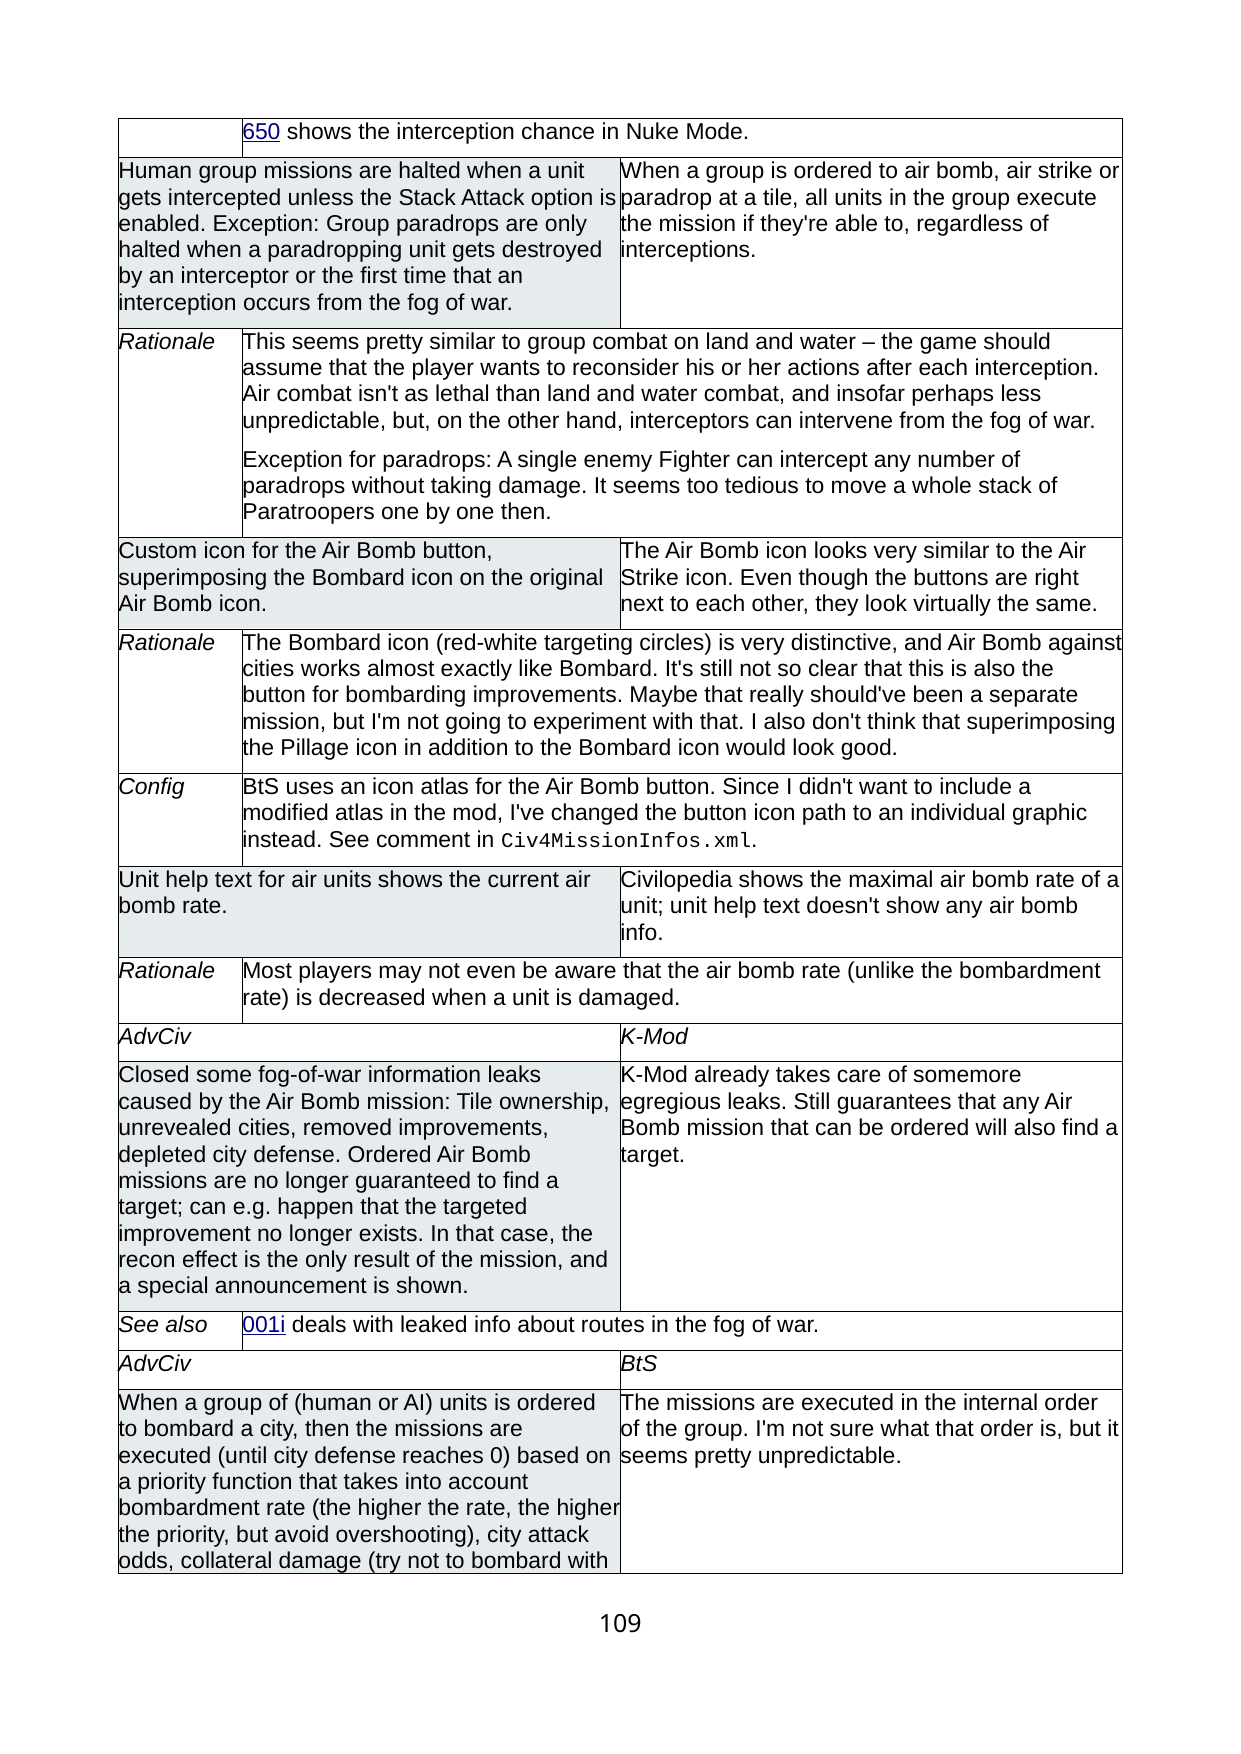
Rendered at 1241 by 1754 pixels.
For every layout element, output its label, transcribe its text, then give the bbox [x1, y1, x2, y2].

table_cell Unit help text for air units shows the current air bomb rate. [119, 867, 620, 957]
table_cell When a group of (human or AI) units is ordered to bombard a city, then the missions are executed (until city defense reaches 0) based on a priority function that takes into account bombardment rate (the higher the rate, the higher the priority, but avoid overshooting), city attack odds, collateral damage (try not to bombard with [119, 1390, 620, 1573]
table_cell K-Mod already takes care of somemore egregious leaks. Still guarantees that any Air Bomb mission that can be ordered will also find a target. [621, 1062, 1122, 1311]
table_cell Most players may not even be aware that the air bomb rate (unlike the bombardment rate) is decreased when a unit is damaged. [243, 958, 1122, 1022]
table_cell 001i deals with leaked info about routes in the fog of war. [243, 1312, 1122, 1350]
table_cell Rationale [119, 329, 242, 537]
table_cell Human group missions are halted when a unit gets intercepted unless the Stack Attack option is enabled. Exception: Group paradrops are only halted when a paradropping unit gets destroyed by an interceptor or the first time that an interception occurs from the fog of war. [119, 158, 620, 328]
table_cell BtS [621, 1351, 1122, 1389]
table_cell Config [119, 774, 242, 866]
table_cell Civilopedia shows the maximal air bomb rate of a unit; unit help text doesn't show any air bomb info. [621, 867, 1122, 957]
table_cell Rationale [119, 958, 242, 1022]
table_cell When a group is ordered to air bomb, air strike or paradrop at a tile, all units in the group execute the mission if they're able to, regardless of interceptions. [621, 158, 1122, 328]
table_cell This seems pretty similar to group combat on land and water – the game should assume that the player wants to reconsider his or her actions after each interception. Air combat isn't as lethal than land and water combat, and insofar perhaps less unpredictable, but, on the other hand, interceptors can intervene from the fog of war. Exception for paradrops: A single enemy Fighter can intercept any number of paradrops without taking damage. It seems too tedious to move a whole stack of Paratroopers one by one then. [243, 329, 1122, 537]
table_cell The Air Bomb icon looks very similar to the Air Strike icon. Even though the buttons are right next to each other, they look virtually the same. [621, 538, 1122, 628]
table_cell The missions are executed in the internal order of the group. I'm not sure what that order is, but it seems pretty unpredictable. [621, 1390, 1122, 1573]
table_cell 650 shows the interception chance in Nuke Mode. [243, 119, 1122, 157]
table_cell AdvCiv [119, 1351, 620, 1389]
table_cell Custom icon for the Air Bomb button, superimposing the Bombard icon on the original Air Bomb icon. [119, 538, 620, 628]
table_cell Closed some fog-of-war information leaks caused by the Air Bomb mission: Tile ownership, unrevealed cities, removed improvements, depleted city defense. Ordered Air Bomb missions are no longer guaranteed to find a target; can e.g. happen that the targeted improvement no longer exists. In that case, the recon effect is the only result of the mission, and a special announcement is shown. [119, 1062, 620, 1311]
table_cell AdvCiv [119, 1024, 620, 1061]
table_cell Rationale [119, 630, 242, 773]
table_cell BtS uses an icon atlas for the Air Bomb button. Since I didn't want to include a modified atlas in the mod, I've changed the button icon path to an individual graphic instead. See comment in Civ4MissionInfos.xml. [243, 774, 1122, 866]
table_cell See also [119, 1312, 242, 1350]
table_cell K-Mod [621, 1024, 1122, 1061]
table_cell [119, 119, 242, 157]
table_cell The Bombard icon (red-white targeting circles) is very distinctive, and Air Bomb against cities works almost exactly like Bombard. It's still not so clear that this is also the button for bombarding improvements. Maybe that really should've been a separate mission, but I'm not going to experiment with that. I also don't think that superimposing the Pillage icon in addition to the Bombard icon would look good. [243, 630, 1122, 773]
